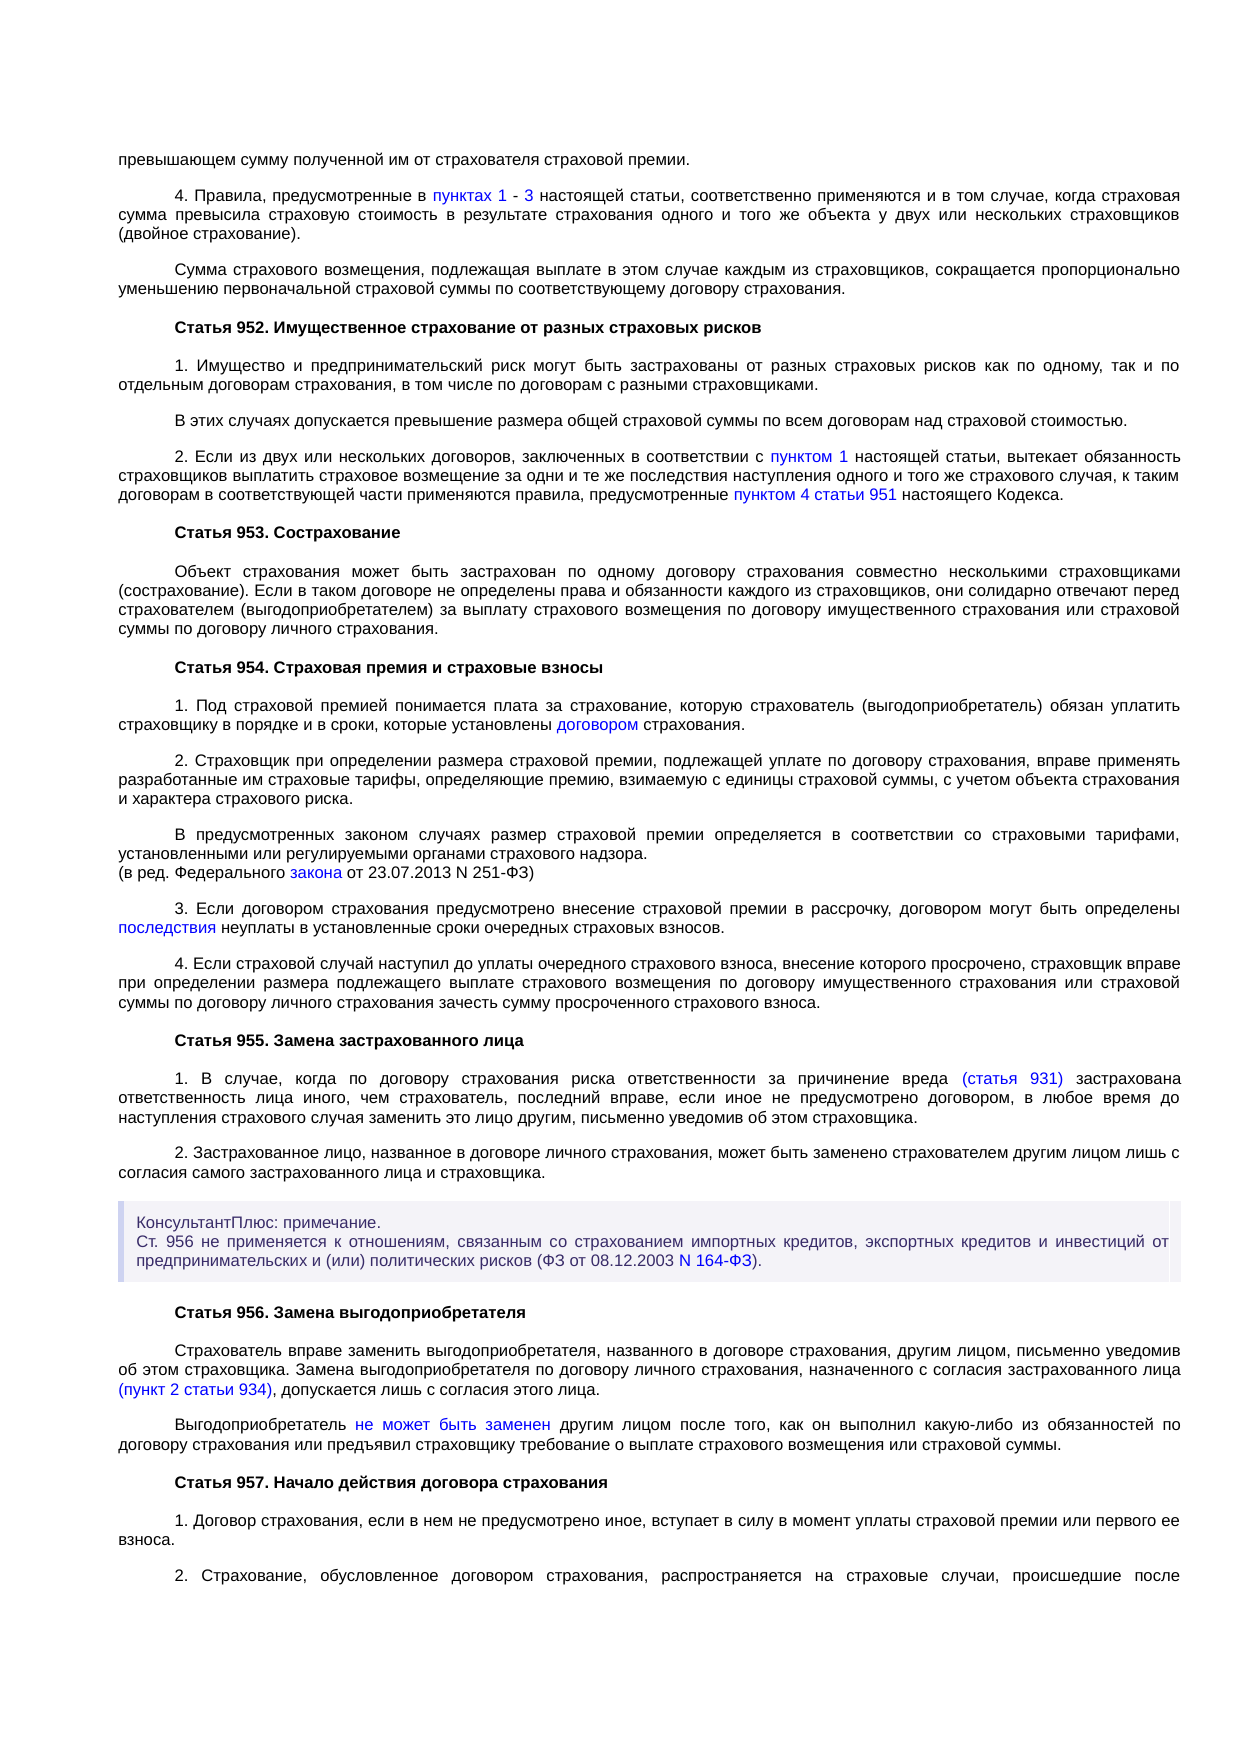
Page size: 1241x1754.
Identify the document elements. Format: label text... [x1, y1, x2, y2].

text 4. Если страховой случай наступил до уплаты очередного страхового взноса, внесение которого просрочено, страховщик вправе при определении размера подлежащего выплате страхового возмещения по договору имущественного страхования или страховой суммы по договору личного страхования зачесть сумму просроченного страхового взноса. [118, 954, 1181, 1012]
text 2. Если из двух или нескольких договоров, заключенных в соответствии с пунктом 1 настоящей статьи, вытекает обязанность страховщиков выплатить страховое возмещение за одни и те же последствия наступления одного и того же страхового случая, к таким договорам в соответствующей части применяются правила, предусмотренные пунктом 4 статьи 951 настоящего Кодекса. [118, 447, 1181, 504]
subtitle Статья 955. Замена застрахованного лица [118, 1031, 1181, 1050]
text Страхователь вправе заменить выгодоприобретателя, названного в договоре страхования, другим лицом, письменно уведомив об этом страховщика. Замена выгодоприобретателя по договору личного страхования, назначенного с согласия застрахованного лица (пункт 2 статьи 934), допускается лишь с согласия этого лица. [118, 1341, 1181, 1398]
text Сумма страхового возмещения, подлежащая выплате в этом случае каждым из страховщиков, сокращается пропорционально уменьшению первоначальной страховой суммы по соответствующему договору страхования. [118, 260, 1181, 298]
subtitle Статья 954. Страховая премия и страховые взносы [118, 657, 1181, 677]
text 1. Договор страхования, если в нем не предусмотрено иное, вступает в силу в момент уплаты страховой премии или первого ее взноса. [118, 1511, 1181, 1549]
table_header [124, 1201, 136, 1282]
text 3. Если договором страхования предусмотрено внесение страховой премии в рассрочку, договором могут быть определены последствия неуплаты в установленные сроки очередных страховых взносов. [118, 899, 1181, 937]
subtitle Статья 956. Замена выгодоприобретателя [118, 1303, 1181, 1322]
text 2. Страхование, обусловленное договором страхования, распространяется на страховые случаи, происшедшие после [118, 1566, 1181, 1585]
text Выгодоприобретатель не может быть заменен другим лицом после того, как он выполнил какую-либо из обязанностей по договору страхования или предъявил страховщику требование о выплате страхового возмещения или страховой суммы. [118, 1415, 1181, 1453]
text 4. Правила, предусмотренные в пунктах 1 - 3 настоящей статьи, соответственно применяются и в том случае, когда страховая сумма превысила страховую стоимость в результате страхования одного и того же объекта у двух или нескольких страховщиков (двойное страхование). [118, 186, 1181, 243]
subtitle Статья 952. Имущественное страхование от разных страховых рисков [118, 317, 1181, 337]
text В этих случаях допускается превышение размера общей страховой суммы по всем договорам над страховой стоимостью. [118, 411, 1181, 430]
text 1. Под страховой премией понимается плата за страхование, которую страхователь (выгодоприобретатель) обязан уплатить страховщику в порядке и в сроки, которые установлены договором страхования. [118, 696, 1181, 734]
text 2. Страховщик при определении размера страховой премии, подлежащей уплате по договору страхования, вправе применять разработанные им страховые тарифы, определяющие премию, взимаемую с единицы страховой суммы, с учетом объекта страхования и характера страхового риска. [118, 751, 1181, 808]
text Объект страхования может быть застрахован по одному договору страхования совместно несколькими страховщиками (сострахование). Если в таком договоре не определены права и обязанности каждого из страховщиков, они солидарно отвечают перед страхователем (выгодоприобретателем) за выплату страхового возмещения по договору имущественного страхования или страховой суммы по договору личного страхования. [118, 562, 1181, 638]
subtitle Статья 953. Сострахование [118, 523, 1181, 542]
text 1. В случае, когда по договору страхования риска ответственности за причинение вреда (статья 931) застрахована ответственность лица иного, чем страхователь, последний вправе, если иное не предусмотрено договором, в любое время до наступления страхового случая заменить это лицо другим, письменно уведомив об этом страховщика. [118, 1069, 1181, 1127]
text 2. Застрахованное лицо, названное в договоре личного страхования, может быть заменено страхователем другим лицом лишь с согласия самого застрахованного лица и страховщика. [118, 1143, 1181, 1182]
text 1. Имущество и предпринимательский риск могут быть застрахованы от разных страховых рисков как по одному, так и по отдельным договорам страхования, в том числе по договорам с разными страховщиками. [118, 356, 1181, 394]
table_header КонсультантПлюс: примечание. Ст. 956 не применяется к отношениям, связанным со страхованием импортных кредитов, экспортных кредитов и инвестиций от предпринимательских и (или) политических рисков (ФЗ от 08.12.2003 N 164-ФЗ). [136, 1201, 1169, 1282]
text превышающем сумму полученной им от страхователя страховой премии. [118, 150, 1181, 169]
table_header [118, 1201, 124, 1282]
text (в ред. Федерального закона от 23.07.2013 N 251-ФЗ) [118, 863, 1181, 882]
text В предусмотренных законом случаях размер страховой премии определяется в соответствии со страховыми тарифами, установленными или регулируемыми органами страхового надзора. [118, 825, 1181, 863]
table_header [1170, 1201, 1181, 1282]
subtitle Статья 957. Начало действия договора страхования [118, 1473, 1181, 1492]
